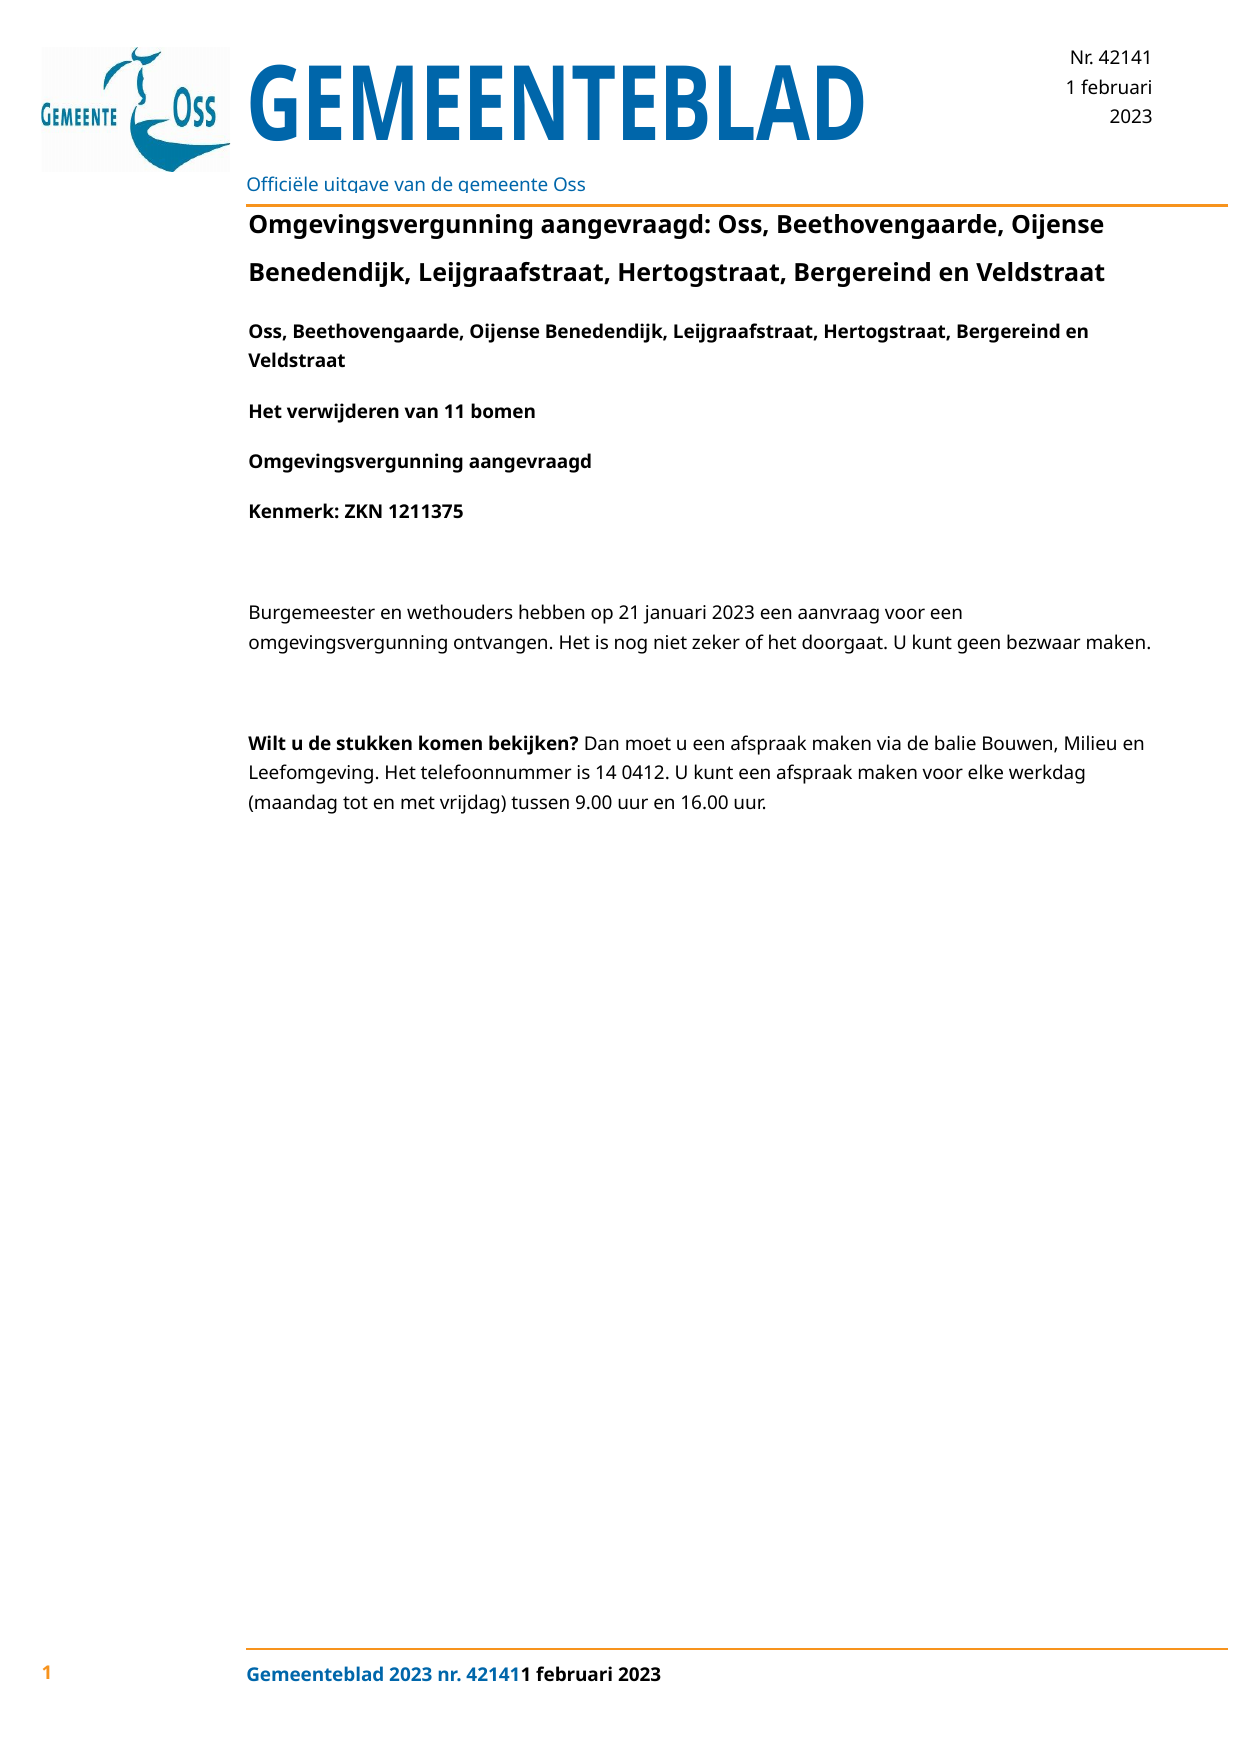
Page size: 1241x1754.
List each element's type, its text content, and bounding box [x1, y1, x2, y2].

text Omgevingsvergunning aangevraagd: Oss, Beethovengaarde, Oijense Benedendijk, Leijgraafstraat, Hertogstraat, Bergereind en Veldstraat [248, 207, 1152, 288]
text Wilt u de stukken komen bekijken? Dan moet u een afspraak maken via de balie Bouwen, Milieu en Leefomgeving. Het telefoonnummer is 14 0412. U kunt een afspraak maken voor elke werkdag (maandag tot en met vrijdag) tussen 9.00 uur en 16.00 uur. [248, 730, 1152, 815]
text Oss, Beethovengaarde, Oijense Benedendijk, Leijgraafstraat, Hertogstraat, Bergereind en Veldstraat [248, 318, 1152, 373]
text Omgevingsvergunning aangevraagd [248, 448, 1152, 474]
text Burgemeester en wethouders hebben op 21 januari 2023 een aanvraag voor een omgevingsvergunning ontvangen. Het is nog niet zeker of het doorgaat. U kunt geen bezwaar maken. [248, 599, 1152, 655]
picture [41, 47, 231, 172]
text Kenmerk: ZKN 1211375 [248, 499, 1152, 524]
text Het verwijderen van 11 bomen [248, 398, 1152, 424]
